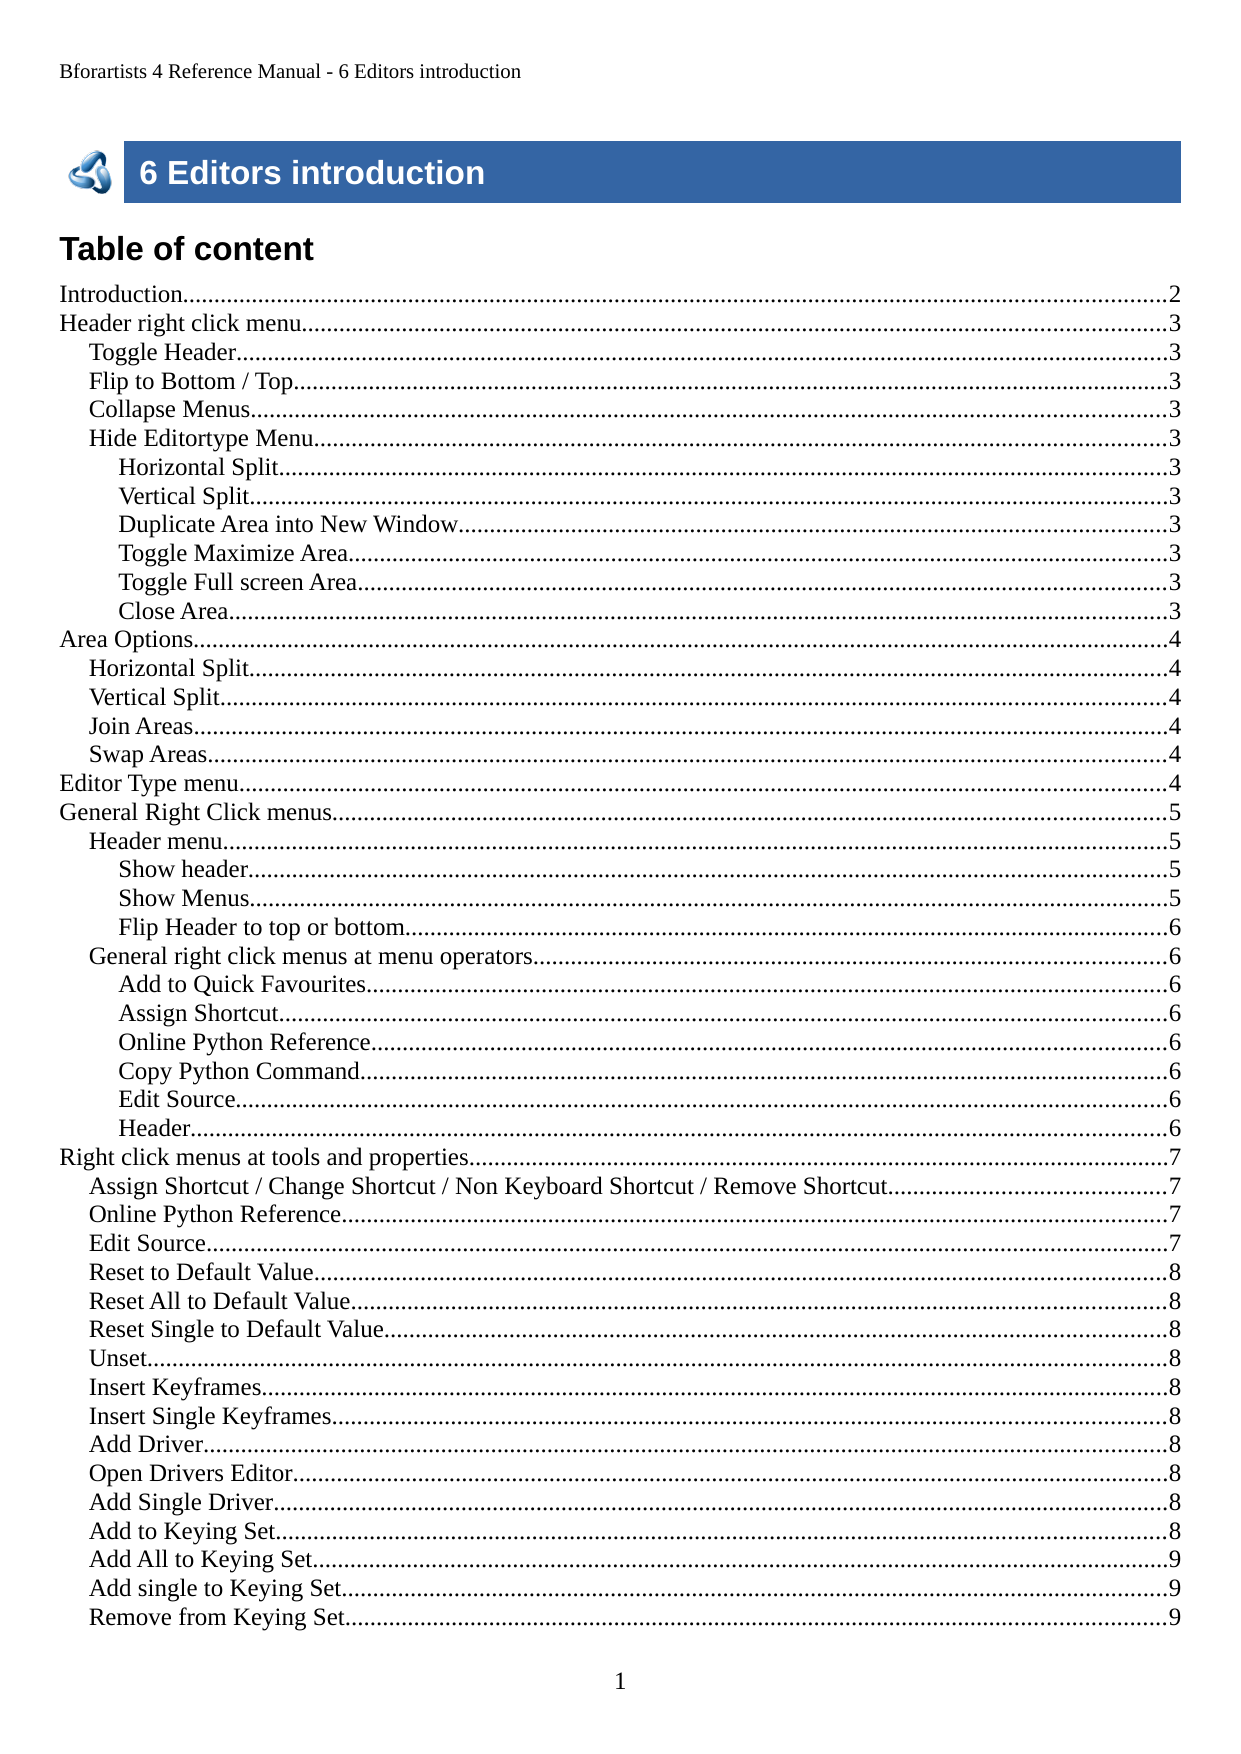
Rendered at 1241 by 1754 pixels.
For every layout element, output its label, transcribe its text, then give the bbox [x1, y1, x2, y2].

text Close Area 3 [118, 596, 1181, 624]
text Assign Shortcut / Change Shortcut / Non Keyboard Shortcut / Remove Shortcut 7 [88, 1171, 1181, 1199]
text Show Menus 5 [118, 883, 1181, 912]
text Assign Shortcut 6 [118, 998, 1181, 1027]
text Remove from Keying Set 9 [88, 1602, 1181, 1631]
text Insert Keyframes 8 [88, 1372, 1181, 1401]
text Toggle Header 3 [88, 337, 1181, 366]
text Add to Keying Set 8 [88, 1516, 1181, 1544]
picture [65, 147, 114, 197]
text Show header 5 [118, 854, 1181, 883]
text Unset 8 [88, 1343, 1181, 1372]
text Add single to Keying Set 9 [88, 1573, 1181, 1602]
text Flip to Bottom / Top 3 [88, 366, 1181, 394]
subtitle Table of content [59, 228, 1181, 267]
text Horizontal Split 3 [118, 452, 1181, 481]
text Add to Quick Favourites 6 [118, 969, 1181, 998]
text Toggle Maximize Area 3 [118, 538, 1181, 567]
table_header [59, 141, 124, 203]
text Edit Source 7 [88, 1228, 1181, 1257]
text Insert Single Keyframes 8 [88, 1401, 1181, 1429]
text Flip Header to top or bottom 6 [118, 912, 1181, 941]
text General Right Click menus 5 [59, 797, 1181, 826]
text Add Driver 8 [88, 1429, 1181, 1458]
text Reset to Default Value 8 [88, 1257, 1181, 1286]
text Online Python Reference 6 [118, 1027, 1181, 1056]
text Horizontal Split 4 [88, 653, 1181, 682]
table_header 6 Editors introduction [124, 141, 1181, 203]
text Vertical Split 4 [88, 682, 1181, 711]
text Hide Editortype Menu 3 [88, 423, 1181, 452]
text Open Drivers Editor 8 [88, 1458, 1181, 1487]
text Online Python Reference 7 [88, 1199, 1181, 1228]
text Header right click menu 3 [59, 308, 1181, 337]
text Toggle Full screen Area 3 [118, 567, 1181, 596]
text Reset All to Default Value 8 [88, 1286, 1181, 1314]
text Edit Source 6 [118, 1084, 1181, 1113]
text Vertical Split 3 [118, 481, 1181, 509]
text Area Options 4 [59, 624, 1181, 653]
text Header 6 [118, 1113, 1181, 1142]
text Join Areas 4 [88, 711, 1181, 739]
text Add All to Keying Set 9 [88, 1544, 1181, 1573]
text Copy Python Command 6 [118, 1056, 1181, 1084]
text Introduction 2 [59, 279, 1181, 308]
text Right click menus at tools and properties 7 [59, 1142, 1181, 1171]
text Editor Type menu 4 [59, 768, 1181, 797]
text Add Single Driver 8 [88, 1487, 1181, 1516]
text Header menu 5 [88, 826, 1181, 854]
text Duplicate Area into New Window 3 [118, 509, 1181, 538]
text Swap Areas 4 [88, 739, 1181, 768]
text Collapse Menus 3 [88, 394, 1181, 423]
text General right click menus at menu operators 6 [88, 941, 1181, 969]
text Reset Single to Default Value 8 [88, 1314, 1181, 1343]
